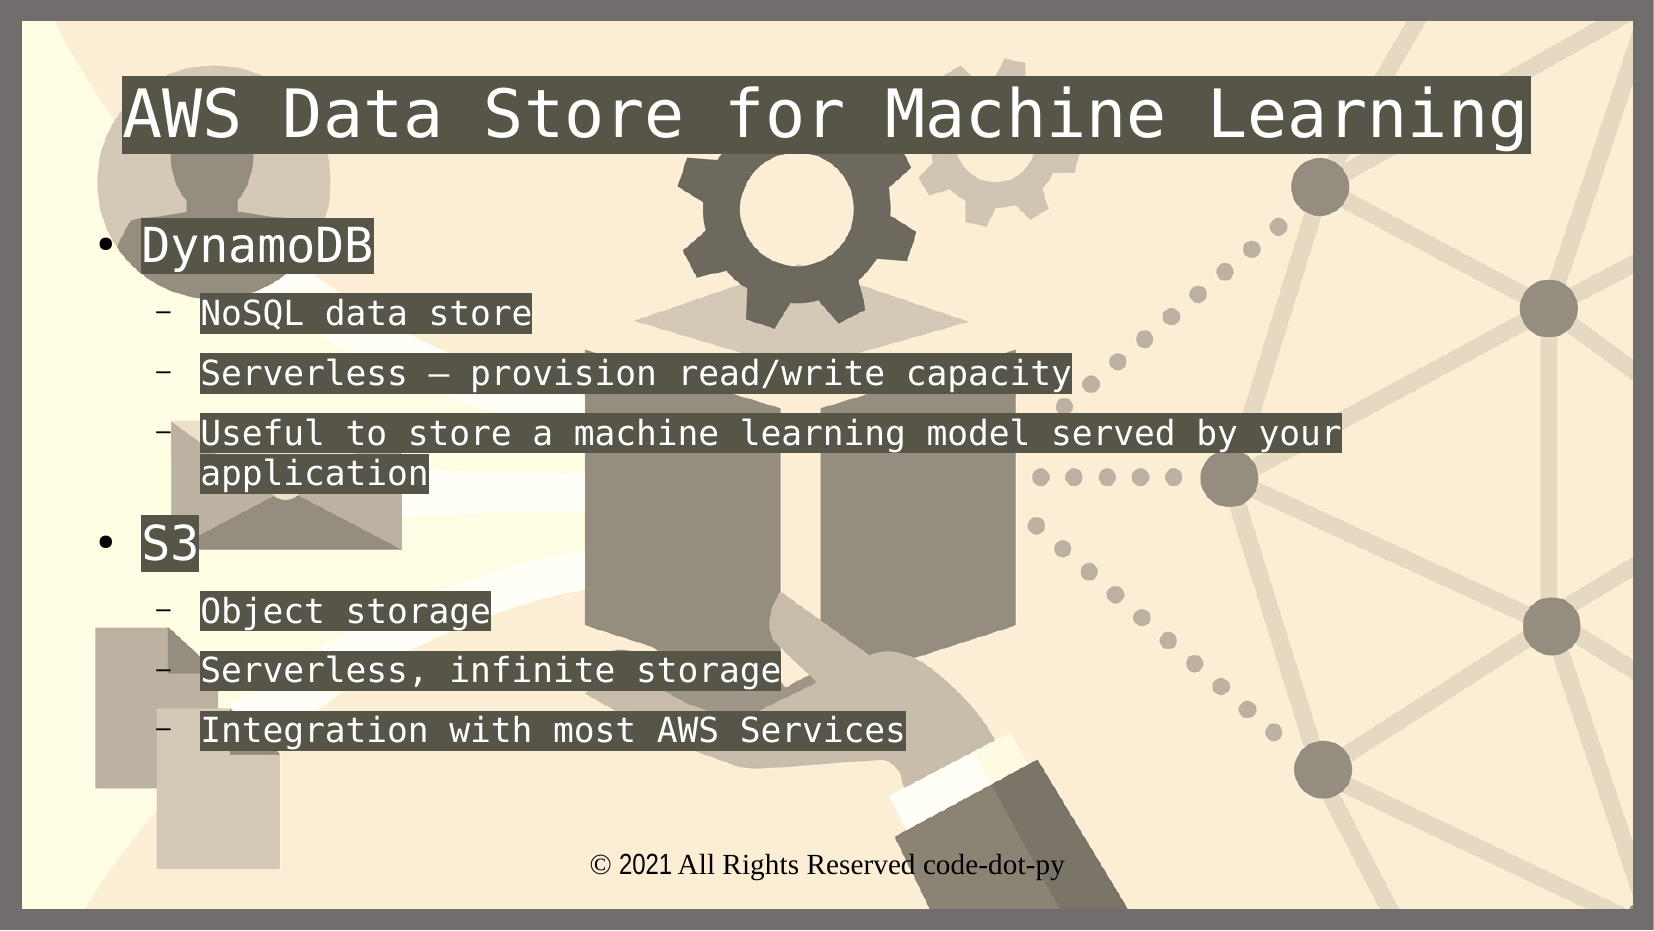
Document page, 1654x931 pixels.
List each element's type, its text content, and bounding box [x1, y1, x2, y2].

list DynamoDB NoSQL data store Serverless – provision read/write capacity Useful to store a machine learning model served by your application S3 Object storage Serverless, infinite storage Integration with most AWS Services [82, 217, 1571, 758]
title AWS Data Store for Machine Learning [82, 37, 1571, 193]
picture [0, 0, 1654, 930]
